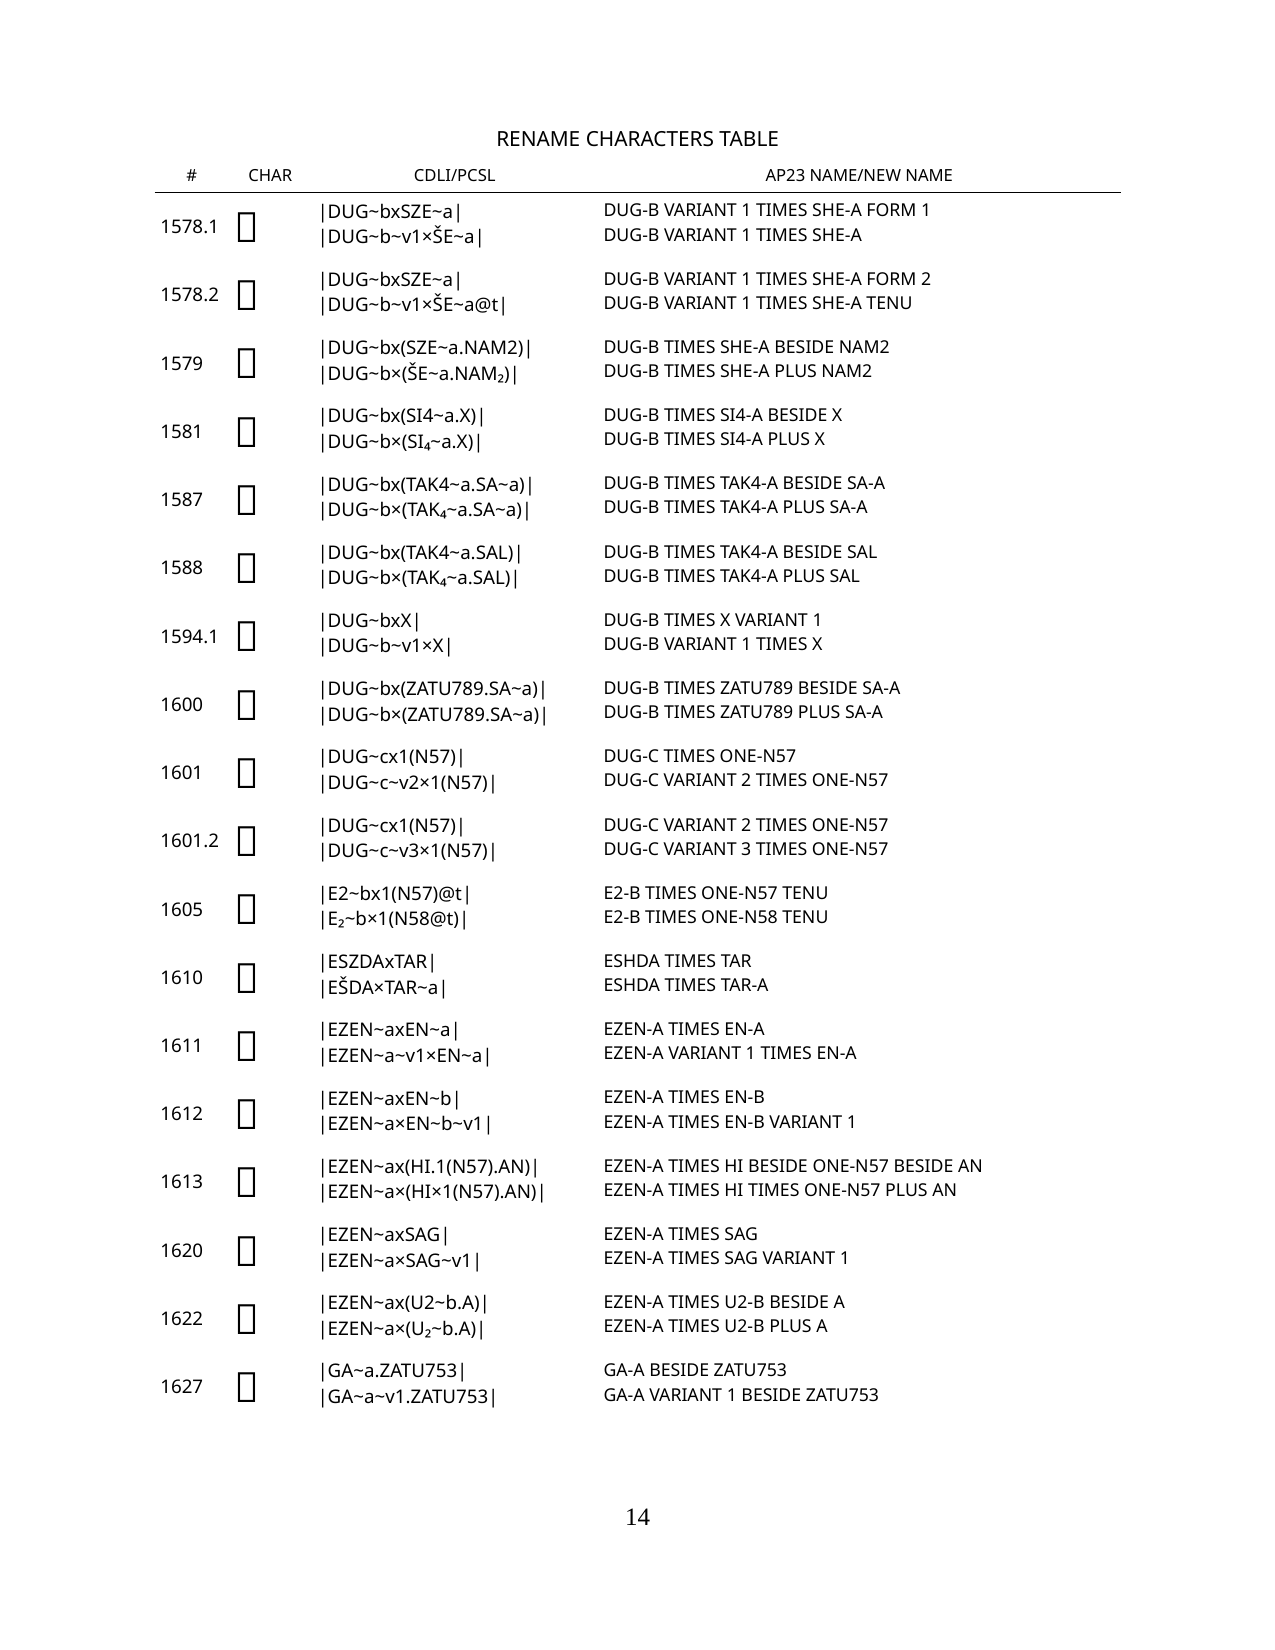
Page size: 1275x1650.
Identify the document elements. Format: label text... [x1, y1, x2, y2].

table_cell |ESZDAxTAR| |EŠDA×TAR~a| [312, 943, 597, 1011]
table_cell 𒲴 [228, 465, 312, 533]
table_cell |EZEN~axEN~b| |EZEN~a×EN~b~v1| [312, 1079, 597, 1147]
table_cell |GA~a.ZATU753| |GA~a~v1.ZATU753| [312, 1352, 597, 1420]
table_cell 1622 [155, 1284, 228, 1352]
table_cell 𒳑 [228, 1079, 312, 1147]
table_cell CHAR [228, 158, 312, 192]
table_cell 1594.1 [155, 602, 228, 670]
table_cell |DUG~cx1(N57)| |DUG~c~v2×1(N57)| [312, 738, 597, 806]
table_cell 1578.1 [155, 193, 228, 260]
table_cell |DUG~bxX| |DUG~b~v1×X| [312, 602, 597, 670]
table_cell 𒲮 [228, 397, 312, 465]
table_cell DUG-B TIMES SHE-A BESIDE NAM2 DUG-B TIMES SHE-A PLUS NAM2 [598, 329, 1121, 397]
table_cell |DUG~bxSZE~a| |DUG~b~v1×ŠE~a| [312, 193, 597, 260]
table_cell DUG-B TIMES X VARIANT 1 DUG-B VARIANT 1 TIMES X [598, 602, 1121, 670]
table_cell EZEN-A TIMES HI BESIDE ONE-N57 BESIDE AN EZEN-A TIMES HI TIMES ONE-N57 PLUS AN [598, 1148, 1121, 1216]
table_cell |EZEN~ax(HI.1(N57).AN)| |EZEN~a×(HI×1(N57).AN)| [312, 1148, 597, 1216]
table_cell GA-A BESIDE ZATU753 GA-A VARIANT 1 BESIDE ZATU753 [598, 1352, 1121, 1420]
table_cell |DUG~bx(TAK4~a.SA~a)| |DUG~b×(TAK₄~a.SA~a)| [312, 465, 597, 533]
table_cell 1605 [155, 875, 228, 943]
table_cell AP23 NAME/NEW NAME [598, 158, 1121, 192]
table_cell CDLI/PCSL [312, 158, 597, 192]
table_cell EZEN-A TIMES U2-B BESIDE A EZEN-A TIMES U2-B PLUS A [598, 1284, 1121, 1352]
table_cell 𒳆 [228, 806, 312, 874]
table_cell 𒳃 [228, 670, 312, 738]
table_cell EZEN-A TIMES EN-A EZEN-A VARIANT 1 TIMES EN-A [598, 1011, 1121, 1079]
table_cell 1627 [155, 1352, 228, 1420]
table_cell 𒳄 [228, 738, 312, 806]
table_cell |EZEN~ax(U2~b.A)| |EZEN~a×(U₂~b.A)| [312, 1284, 597, 1352]
table_cell 𒲫 [228, 260, 312, 329]
table_cell |DUG~bx(TAK4~a.SAL)| |DUG~b×(TAK₄~a.SAL)| [312, 533, 597, 602]
table_cell DUG-C VARIANT 2 TIMES ONE-N57 DUG-C VARIANT 3 TIMES ONE-N57 [598, 806, 1121, 874]
table_cell 𒳢 [228, 1352, 312, 1420]
table_header RENAME CHARACTERS TABLE [155, 118, 1121, 158]
table_cell |EZEN~axEN~a| |EZEN~a~v1×EN~a| [312, 1011, 597, 1079]
table_cell DUG-B TIMES SI4-A BESIDE X DUG-B TIMES SI4-A PLUS X [598, 397, 1121, 465]
table_cell |DUG~bx(SZE~a.NAM2)| |DUG~b×(ŠE~a.NAM₂)| [312, 329, 597, 397]
table_cell EZEN-A TIMES EN-B EZEN-A TIMES EN-B VARIANT 1 [598, 1079, 1121, 1147]
table_cell |DUG~bx(ZATU789.SA~a)| |DUG~b×(ZATU789.SA~a)| [312, 670, 597, 738]
table_cell |E2~bx1(N57)@t| |E₂~b×1(N58@t)| [312, 875, 597, 943]
table_cell DUG-B VARIANT 1 TIMES SHE-A FORM 2 DUG-B VARIANT 1 TIMES SHE-A TENU [598, 260, 1121, 329]
table_cell |DUG~bxSZE~a| |DUG~b~v1×ŠE~a@t| [312, 260, 597, 329]
table_cell 𒳏 [228, 943, 312, 1011]
table_cell DUG-B VARIANT 1 TIMES SHE-A FORM 1 DUG-B VARIANT 1 TIMES SHE-A [598, 193, 1121, 260]
table_cell |DUG~bx(SI4~a.X)| |DUG~b×(SI₄~a.X)| [312, 397, 597, 465]
table_cell DUG-B TIMES TAK4-A BESIDE SA-A DUG-B TIMES TAK4-A PLUS SA-A [598, 465, 1121, 533]
table_cell 1578.2 [155, 260, 228, 329]
table_cell DUG-B TIMES ZATU789 BESIDE SA-A DUG-B TIMES ZATU789 PLUS SA-A [598, 670, 1121, 738]
table_cell 1588 [155, 533, 228, 602]
table_cell 1620 [155, 1216, 228, 1284]
table_cell 1600 [155, 670, 228, 738]
table_cell DUG-B TIMES TAK4-A BESIDE SAL DUG-B TIMES TAK4-A PLUS SAL [598, 533, 1121, 602]
table_cell 𒳊 [228, 875, 312, 943]
table_cell 𒲵 [228, 533, 312, 602]
table_cell 𒳒 [228, 1148, 312, 1216]
table_cell # [155, 158, 228, 192]
table_cell 𒳚 [228, 1216, 312, 1284]
table_cell EZEN-A TIMES SAG EZEN-A TIMES SAG VARIANT 1 [598, 1216, 1121, 1284]
table_cell 1610 [155, 943, 228, 1011]
table_cell 𒲪 [228, 193, 312, 260]
table_cell 𒲬 [228, 329, 312, 397]
table_cell ESHDA TIMES TAR ESHDA TIMES TAR-A [598, 943, 1121, 1011]
table_cell 𒲽 [228, 602, 312, 670]
table_cell |EZEN~axSAG| |EZEN~a×SAG~v1| [312, 1216, 597, 1284]
table_cell 1601 [155, 738, 228, 806]
table_cell 𒳜 [228, 1284, 312, 1352]
table_cell 1579 [155, 329, 228, 397]
table_cell 1612 [155, 1079, 228, 1147]
table_cell 1613 [155, 1148, 228, 1216]
table_cell E2-B TIMES ONE-N57 TENU E2-B TIMES ONE-N58 TENU [598, 875, 1121, 943]
table_cell 1587 [155, 465, 228, 533]
table_cell DUG-C TIMES ONE-N57 DUG-C VARIANT 2 TIMES ONE-N57 [598, 738, 1121, 806]
table_cell 𒳐 [228, 1011, 312, 1079]
table_cell |DUG~cx1(N57)| |DUG~c~v3×1(N57)| [312, 806, 597, 874]
table_cell 1611 [155, 1011, 228, 1079]
table_cell 1581 [155, 397, 228, 465]
table_cell 1601.2 [155, 806, 228, 874]
